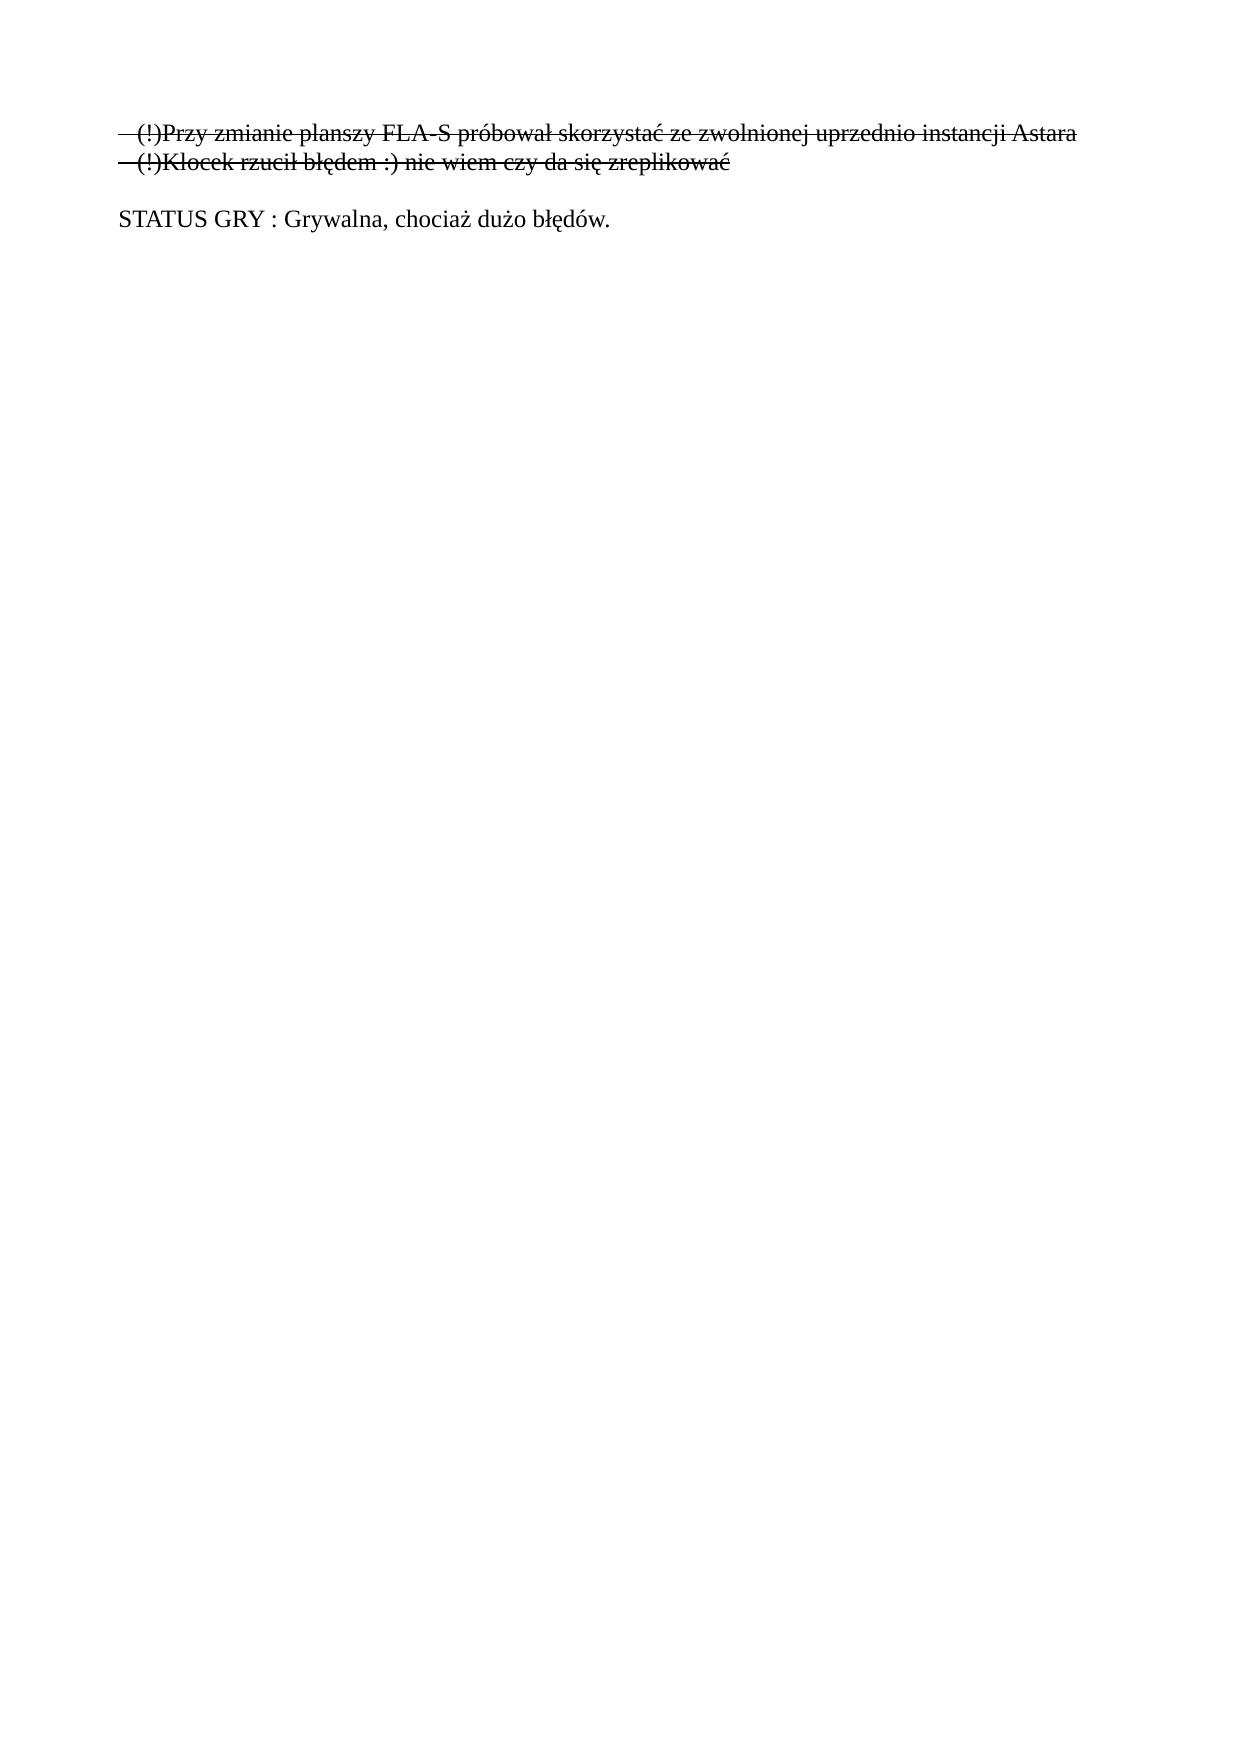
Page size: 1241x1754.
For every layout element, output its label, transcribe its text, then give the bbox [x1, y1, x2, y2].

text STATUS GRY : Grywalna, chociaż dużo błędów. [118, 204, 1122, 233]
text (!)Przy zmianie planszy FLA-S próbował skorzystać ze zwolnionej uprzednio instancji Astara [118, 118, 1122, 147]
text (!)Klocek rzucił błędem :) nie wiem czy da się zreplikować [118, 147, 1122, 176]
